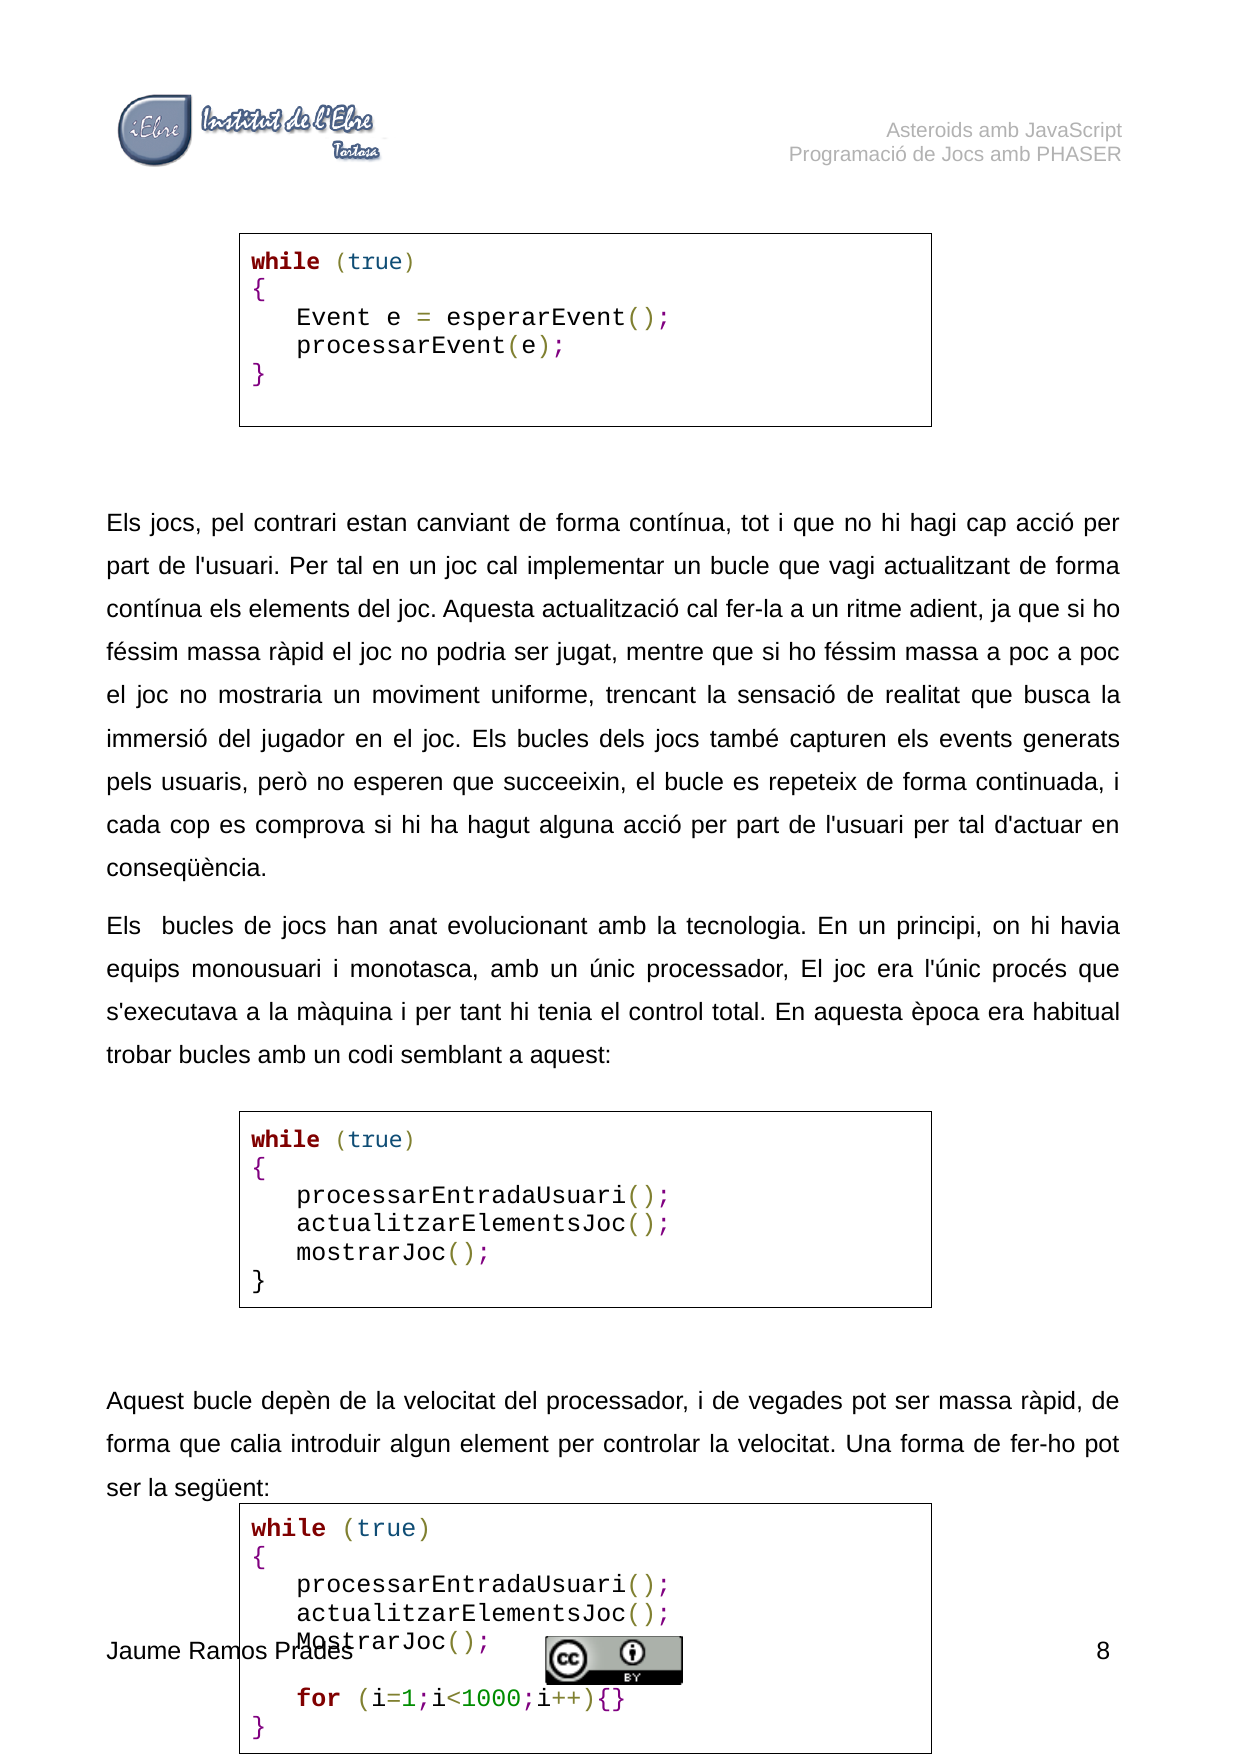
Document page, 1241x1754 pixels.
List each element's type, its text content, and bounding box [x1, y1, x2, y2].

text Aquest bucle depèn de la velocitat del processador, i de vegades pot ser massa ràpid, de forma que calia introduir algun element per controlar la velocitat. Una forma de fer-ho pot ser la següent: [106, 1386, 1122, 1501]
picture [545, 1636, 683, 1685]
text Els jocs, pel contrari estan canviant de forma contínua, tot i que no hi hagi cap acció per part de l'usuari. Per tal en un joc cal implementar un bucle que vagi actualitzant de forma contínua els elements del joc. Aquesta actualització cal fer-la a un ritme adient, ja que si ho féssim massa ràpid el joc no podria ser jugat, mentre que si ho féssim massa a poc a poc el joc no mostraria un moviment uniforme, trencant la sensació de realitat que busca la immersió del jugador en el joc. Els bucles dels jocs també capturen els events generats pels usuaris, però no esperen que succeeixin, el bucle es repeteix de forma continuada, i cada cop es comprova si hi ha hagut alguna acció per part de l'usuari per tal d'actuar en conseqüència. [106, 508, 1122, 882]
picture [106, 79, 397, 181]
text Els bucles de jocs han anat evolucionant amb la tecnologia. En un principi, on hi havia equips monousuari i monotasca, amb un únic processador, El joc era l'únic procés que s'executava a la màquina i per tant hi tenia el control total. En aquesta època era habitual trobar bucles amb un codi semblant a aquest: [106, 911, 1122, 1069]
